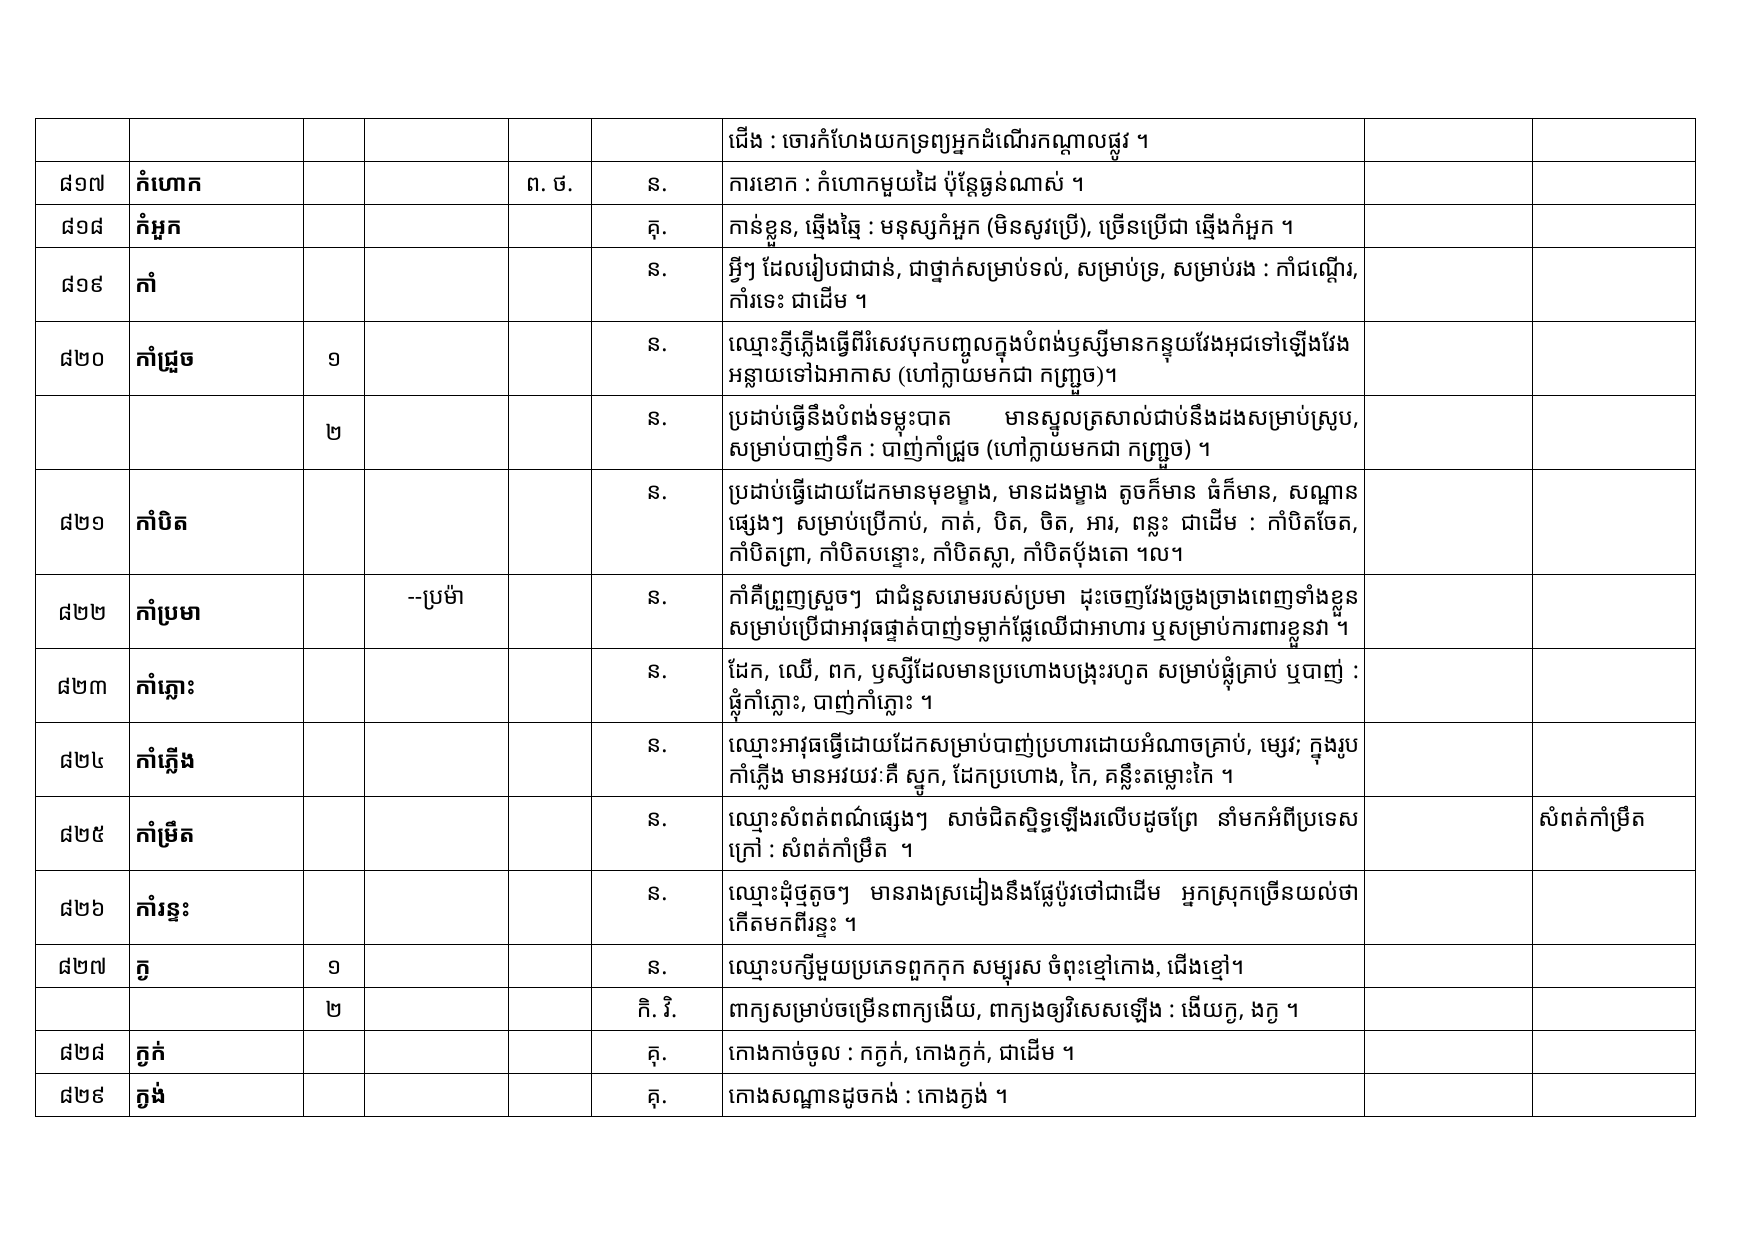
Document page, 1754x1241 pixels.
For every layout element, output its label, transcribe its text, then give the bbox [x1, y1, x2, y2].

table_cell ការ​ខោក : កំហោក​មួយ​ដៃ ប៉ុន្តែ​ធ្ងន់​ណាស់ ។ [723, 162, 1364, 204]
table_cell ព. ថ. [509, 162, 591, 204]
table_cell ប្រដាប់​ធ្វើ​នឹង​បំពង់​ទម្លុះ​បាត មាន​ស្នូល​ត្រសាល់​ជាប់​នឹង​ដង​សម្រាប់​ស្រូប, សម្រាប់​បាញ់​ទឹក : បាញ់​កាំជ្រួច (ហៅ​ក្លាយ​មក​ជា កញ្ជ្រួច) ។ [723, 396, 1364, 469]
table_cell [509, 119, 591, 161]
table_cell [304, 649, 364, 722]
table_cell [1533, 162, 1695, 204]
table_cell [365, 945, 508, 987]
table_cell ៨២៦ [36, 871, 129, 944]
table_cell គុ. [592, 1074, 722, 1116]
table_cell [1533, 988, 1695, 1030]
table_cell ១ [304, 945, 364, 987]
table_cell [1365, 1074, 1532, 1116]
table_cell [509, 797, 591, 870]
table_cell ន. [592, 248, 722, 321]
table_cell [1533, 470, 1695, 574]
table_cell [365, 162, 508, 204]
table_cell [365, 205, 508, 247]
table_cell [130, 119, 303, 161]
table_cell ៨១៨ [36, 205, 129, 247]
table_cell កាំបិត [130, 470, 303, 574]
table_cell គុ. [592, 1031, 722, 1073]
table_cell អ្វី​ៗ ដែល​រៀប​ជា​ជាន់, ជា​ថ្នាក់​សម្រាប់​ទល់, សម្រាប់​ទ្រ, សម្រាប់​រង : កាំ​ជណ្ដើរ, កាំ​រទេះ ជាដើម ។ [723, 248, 1364, 321]
table_cell [1533, 723, 1695, 796]
table_cell [509, 575, 591, 648]
table_cell កាំភ្លោះ [130, 649, 303, 722]
table_cell [365, 988, 508, 1030]
table_cell [1365, 649, 1532, 722]
table_cell ៨១៧ [36, 162, 129, 204]
table_cell ប្រដាប់​ធ្វើ​ដោយ​ដែក​មាន​មុខ​ម្ខាង, មាន​ដង​ម្ខាង តូច​ក៏​មាន ធំ​ក៏​មាន, សណ្ឋាន​ផ្សេង​ៗ សម្រាប់​ប្រើ​កាប់, កាត់, បិត, ចិត, អារ, ពន្លះ ជាដើម : កាំបិត​ចែត, កាំបិត​ព្រា, កាំបិត​បន្ទោះ, កាំបិត​ស្លា, កាំបិត​ប៉័ងតោ ។ល។ [723, 470, 1364, 574]
table_cell [365, 248, 508, 321]
table_cell [1365, 119, 1532, 161]
table_cell ន. [592, 723, 722, 796]
table_cell កាំ​គឺ​ព្រួញ​ស្រួច​ៗ ជា​ជំនួស​រោម​របស់​ប្រមា ដុះ​ចេញ​វែង​ច្រូង​ច្រាង​ពេញ​ទាំង​ខ្លួន សម្រាប់​ប្រើ​ជា​អាវុធ​ផ្ទាត់​បាញ់​ទម្លាក់​ផ្លែ​ឈើ​ជា​អាហារ ឬ​សម្រាប់​ការពារ​ខ្លួន​វា ។ [723, 575, 1364, 648]
table_cell កំអួក [130, 205, 303, 247]
table_cell [1365, 723, 1532, 796]
table_cell [1365, 248, 1532, 321]
table_cell ន. [592, 649, 722, 722]
table_cell [36, 119, 129, 161]
table_cell កាន់​ខ្លួន, ឆ្មើងឆ្មៃ : មនុស្ស​កំអួក (មិន​សូវ​ប្រើ), ច្រើន​ប្រើ​ជា ឆ្មើង​កំអួក ។ [723, 205, 1364, 247]
table_cell [304, 871, 364, 944]
table_cell ន. [592, 470, 722, 574]
table_cell [509, 396, 591, 469]
table_cell --ប្រម៉ា [365, 575, 508, 648]
table_cell [1533, 575, 1695, 648]
table_cell ពាក្យ​សម្រាប់​ចម្រើន​ពាក្យ​ងើយ, ពាក្យ​ង​ឲ្យ​វិសេស​ឡើង : ងើយ​ក្ង, ង​ក្ង ។ [723, 988, 1364, 1030]
table_cell [304, 723, 364, 796]
table_cell [1365, 470, 1532, 574]
table_cell [304, 575, 364, 648]
table_cell [365, 119, 508, 161]
table_cell កាំប្រមា [130, 575, 303, 648]
table_cell [1533, 248, 1695, 321]
table_cell [1533, 649, 1695, 722]
table_cell [1365, 162, 1532, 204]
table_cell [509, 723, 591, 796]
table_cell ឈ្មោះ​ភ្ញី​ភ្លើង​ធ្វើ​ពី​រំសេវ​បុក​បញ្ចូល​ក្នុង​បំពង់​ឫស្សី​មាន​កន្ទុយ​វែង​អុជ​ទៅ​ឡើង​វែង​អន្លាយ​ទៅ​ឯ​អាកាស (ហៅ​ក្លាយ​មក​ជា កញ្ជ្រួច)។ [723, 322, 1364, 395]
table_cell កិ. វិ. [592, 988, 722, 1030]
table_cell ន. [592, 162, 722, 204]
table_cell [1533, 205, 1695, 247]
table_cell [509, 1074, 591, 1116]
table_cell ២ [304, 988, 364, 1030]
table_cell [130, 396, 303, 469]
table_cell [1365, 988, 1532, 1030]
table_cell ន. [592, 945, 722, 987]
table_cell [1365, 797, 1532, 870]
table_cell [1365, 205, 1532, 247]
table_cell [509, 248, 591, 321]
table_cell [509, 988, 591, 1030]
table_cell ៨២៨ [36, 1031, 129, 1073]
table_cell កាំភ្លើង [130, 723, 303, 796]
table_cell ៨២៥ [36, 797, 129, 870]
table_cell ក្ង [130, 945, 303, 987]
table_cell [304, 119, 364, 161]
table_cell [130, 988, 303, 1030]
table_cell [365, 1074, 508, 1116]
table_cell [365, 470, 508, 574]
table_cell [592, 119, 722, 161]
table_cell [365, 649, 508, 722]
table_cell ២ [304, 396, 364, 469]
table_cell ឈ្មោះ​បក្សី​មួយ​ប្រភេទ​ពួក​កុក សម្បុរ​ស ចំពុះ​ខ្មៅ​កោង, ជើង​ខ្មៅ។ [723, 945, 1364, 987]
table_cell ន. [592, 797, 722, 870]
table_cell [1365, 1031, 1532, 1073]
table_cell [1365, 945, 1532, 987]
table_cell ១ [304, 322, 364, 395]
table_cell ក្ងក់ [130, 1031, 303, 1073]
table_cell កោង​សណ្ឋាន​ដូច​កង់ : កោង​ក្ងង់ ។ [723, 1074, 1364, 1116]
table_cell ៨២៧ [36, 945, 129, 987]
table_cell ន. [592, 575, 722, 648]
table_cell ន. [592, 322, 722, 395]
table_cell [365, 797, 508, 870]
table_cell [1533, 396, 1695, 469]
table_cell [365, 396, 508, 469]
table_cell [304, 1074, 364, 1116]
table_cell [304, 797, 364, 870]
table_cell ៨២៤ [36, 723, 129, 796]
table_cell [509, 945, 591, 987]
table_cell កាំ​រន្ទះ [130, 871, 303, 944]
table_cell [1533, 871, 1695, 944]
table_cell [1365, 575, 1532, 648]
table_cell [509, 322, 591, 395]
table_cell ដែក, ឈើ, ពក, ឫស្សី​ដែល​មាន​ប្រហោង​បង្រុះ​រហូត សម្រាប់​ផ្លុំ​គ្រាប់ ឬ​បាញ់ : ផ្លុំ​កាំភ្លោះ, បាញ់​កាំភ្លោះ ។ [723, 649, 1364, 722]
table_cell [1533, 945, 1695, 987]
table_cell [509, 871, 591, 944]
table_cell ឈ្មោះ​ដុំ​ថ្ម​តូច​ៗ​ មាន​រាង​ស្រដៀង​នឹង​ផ្លែ​ប៉ូវថៅ​ជាដើម អ្នក​ស្រុក​ច្រើន​យល់​ថា​កើត​មក​ពី​រន្ទះ ។ [723, 871, 1364, 944]
table_cell [365, 723, 508, 796]
table_cell ជើង : ចោរ​កំហែង​យក​ទ្រព្យ​អ្នក​ដំណើរ​កណ្ដាល​ផ្លូវ ។ [723, 119, 1364, 161]
table_cell [304, 1031, 364, 1073]
table_cell [304, 162, 364, 204]
table_cell ៨២២ [36, 575, 129, 648]
table_cell [1365, 871, 1532, 944]
table_cell [36, 988, 129, 1030]
table_cell ៨២៣ [36, 649, 129, 722]
table_cell [509, 205, 591, 247]
table_cell កាំ [130, 248, 303, 321]
table_cell ៨២៩ [36, 1074, 129, 1116]
table_cell [36, 396, 129, 469]
table_cell [1533, 119, 1695, 161]
table_cell កាំជ្រួច [130, 322, 303, 395]
table_cell [1533, 1031, 1695, 1073]
table_cell [509, 649, 591, 722]
table_cell កំហោក [130, 162, 303, 204]
table_cell [509, 1031, 591, 1073]
table_cell [1365, 396, 1532, 469]
table_cell [304, 248, 364, 321]
table_cell [1365, 322, 1532, 395]
table_cell [304, 470, 364, 574]
table_cell ន. [592, 396, 722, 469]
table_cell ក្ងង់ [130, 1074, 303, 1116]
table_cell ៨២០ [36, 322, 129, 395]
table_cell [304, 205, 364, 247]
table_cell ៨១៩ [36, 248, 129, 321]
table_cell [1533, 322, 1695, 395]
table_cell [1533, 1074, 1695, 1116]
table_cell [365, 322, 508, 395]
table_cell សំពត់​កាំម្រឹត [1533, 797, 1695, 870]
table_cell ន. [592, 871, 722, 944]
table_cell កោង​កាច់​ចូល : ក​ក្ងក់, កោង​ក្ងក់, ជាដើម ។ [723, 1031, 1364, 1073]
table_cell គុ. [592, 205, 722, 247]
table_cell ៨២១ [36, 470, 129, 574]
table_cell [509, 470, 591, 574]
table_cell [365, 871, 508, 944]
table_cell ឈ្មោះ​អាវុធ​ធ្វើ​ដោយ​ដែក​សម្រាប់​បាញ់​ប្រហារ​ដោយ​អំណាច​គ្រាប់, ម្សេវ; ក្នុង​រូប​កាំភ្លើង មាន​អវយវៈ​គឺ ស្នូក, ដែក​ប្រហោង, កៃ, គន្លឹះ​តម្លោះ​កៃ ។ [723, 723, 1364, 796]
table_cell កាំម្រឹត [130, 797, 303, 870]
table_cell [365, 1031, 508, 1073]
table_cell ឈ្មោះ​សំពត់​ពណ៌​ផ្សេង​ៗ សាច់​ជិត​ស្និទ្ធ​ឡើង​រលើប​ដូច​ព្រែ នាំ​មក​អំពី​ប្រទេស​ក្រៅ : សំពត់​កាំម្រឹត ។ [723, 797, 1364, 870]
